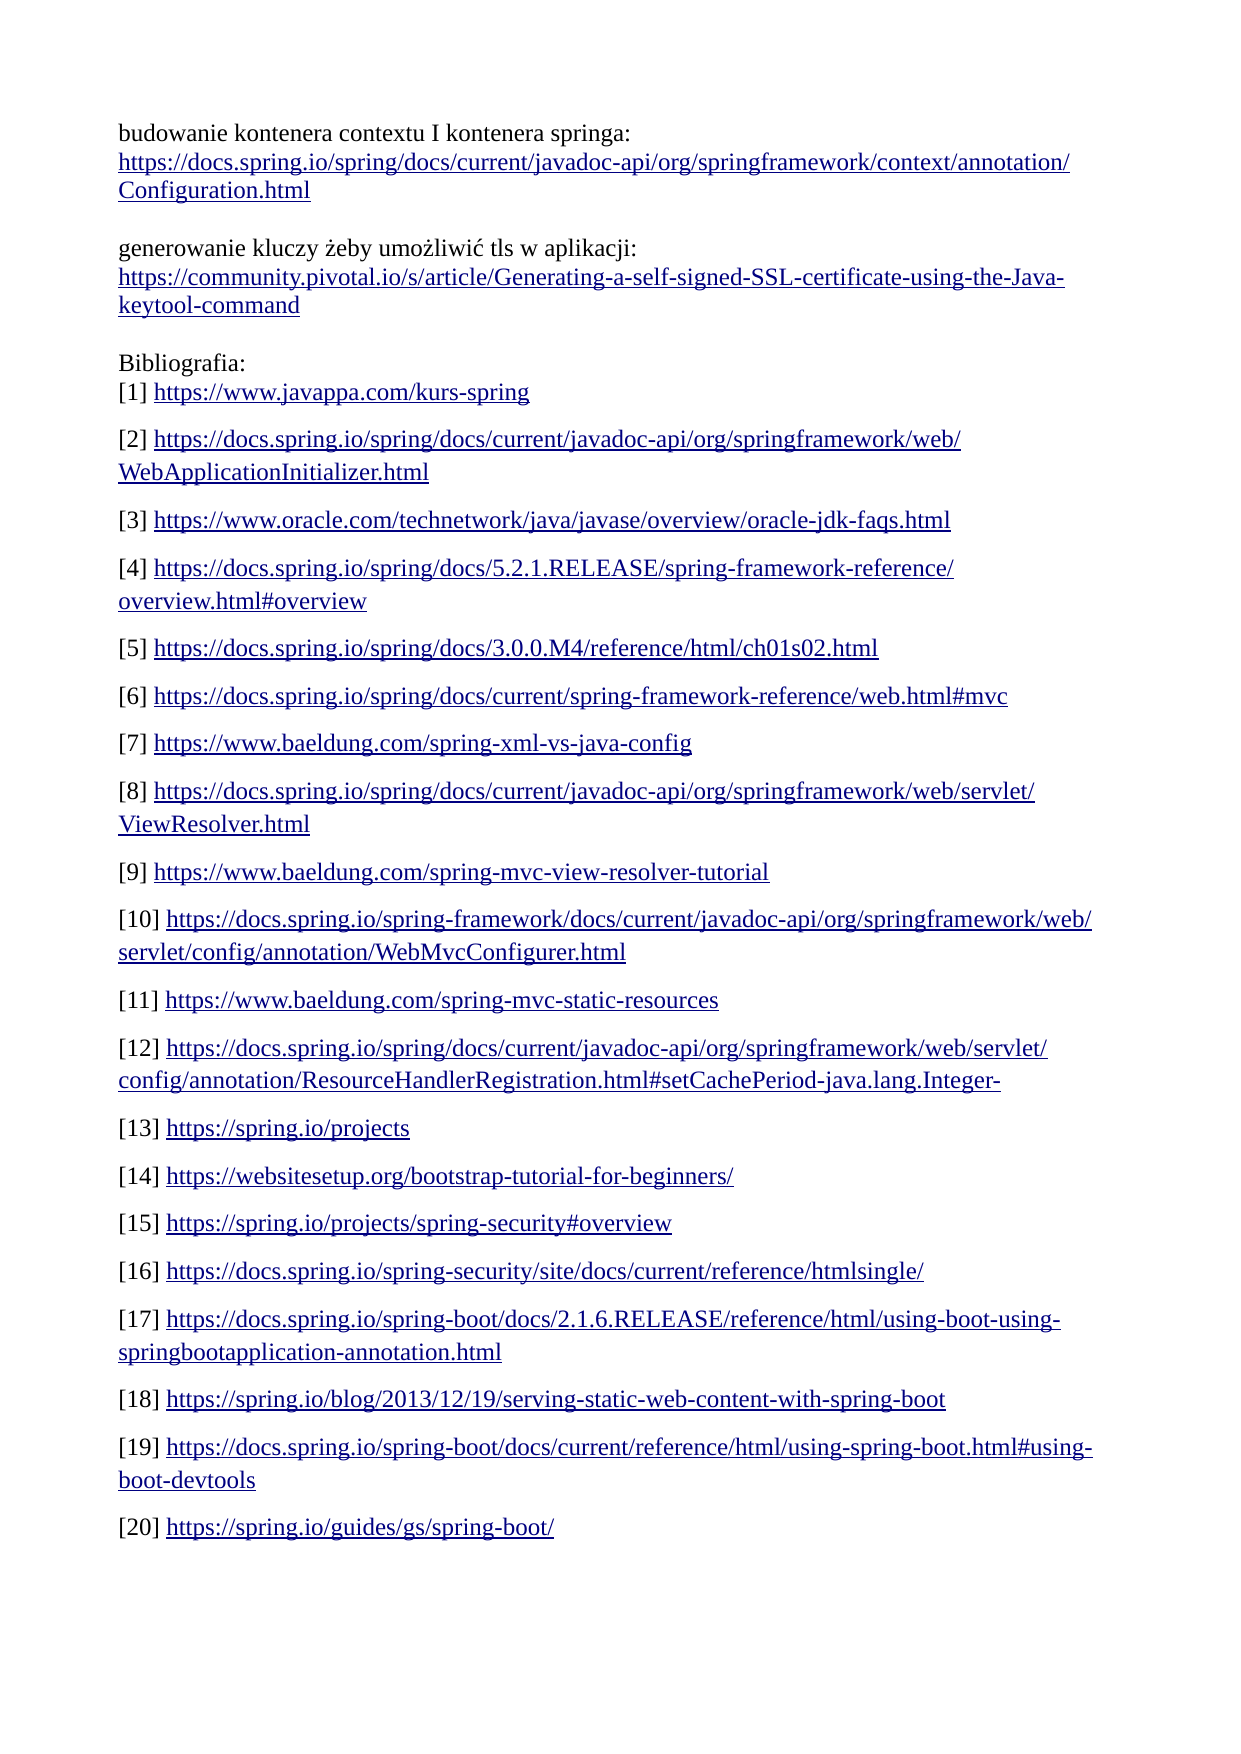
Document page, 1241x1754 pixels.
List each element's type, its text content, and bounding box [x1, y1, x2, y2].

text [20] https://spring.io/guides/gs/spring-boot/ [118, 1512, 1122, 1541]
text [13] https://spring.io/projects [118, 1113, 1122, 1142]
text [19] https://docs.spring.io/spring-boot/docs/current/reference/html/using-spring-boot.html#using-boot-devtools [118, 1432, 1122, 1494]
text [5] https://docs.spring.io/spring/docs/3.0.0.M4/reference/html/ch01s02.html [118, 633, 1122, 662]
text [8] https://docs.spring.io/spring/docs/current/javadoc-api/org/springframework/web/servlet/ViewResolver.html [118, 776, 1122, 838]
text [18] https://spring.io/blog/2013/12/19/serving-static-web-content-with-spring-boot [118, 1384, 1122, 1413]
text [11] https://www.baeldung.com/spring-mvc-static-resources [118, 985, 1122, 1014]
text https://community.pivotal.io/s/article/Generating-a-self-signed-SSL-certificate-using-the-Java-keytool-command [118, 262, 1122, 319]
text [14] https://websitesetup.org/bootstrap-tutorial-for-beginners/ [118, 1161, 1122, 1189]
text generowanie kluczy żeby umożliwić tls w aplikacji: [118, 233, 1122, 262]
text [7] https://www.baeldung.com/spring-xml-vs-java-config [118, 728, 1122, 757]
text [17] https://docs.spring.io/spring-boot/docs/2.1.6.RELEASE/reference/html/using-boot-using-springbootapplication-annotation.html [118, 1304, 1122, 1365]
text [1] https://www.javappa.com/kurs-spring [118, 377, 1122, 406]
text [6] https://docs.spring.io/spring/docs/current/spring-framework-reference/web.html#mvc [118, 681, 1122, 710]
text [4] https://docs.spring.io/spring/docs/5.2.1.RELEASE/spring-framework-reference/overview.html#overview [118, 553, 1122, 614]
text [2] https://docs.spring.io/spring/docs/current/javadoc-api/org/springframework/web/WebApplicationInitializer.html [118, 424, 1122, 486]
text [16] https://docs.spring.io/spring-security/site/docs/current/reference/htmlsingle/ [118, 1256, 1122, 1285]
text [3] https://www.oracle.com/technetwork/java/javase/overview/oracle-jdk-faqs.html [118, 505, 1122, 534]
text [9] https://www.baeldung.com/spring-mvc-view-resolver-tutorial [118, 857, 1122, 886]
text [15] https://spring.io/projects/spring-security#overview [118, 1208, 1122, 1237]
text [12] https://docs.spring.io/spring/docs/current/javadoc-api/org/springframework/web/servlet/config/annotation/ResourceHandlerRegistration.html#setCachePeriod-java.lang.Integer- [118, 1033, 1122, 1094]
text budowanie kontenera contextu I kontenera springa: https://docs.spring.io/spring/docs/current/javadoc-api/org/springframework/context/annotation/Configuration.html [118, 118, 1122, 204]
text Bibliografia: [118, 348, 1122, 377]
text [10] https://docs.spring.io/spring-framework/docs/current/javadoc-api/org/springframework/web/servlet/config/annotation/WebMvcConfigurer.html [118, 904, 1122, 966]
